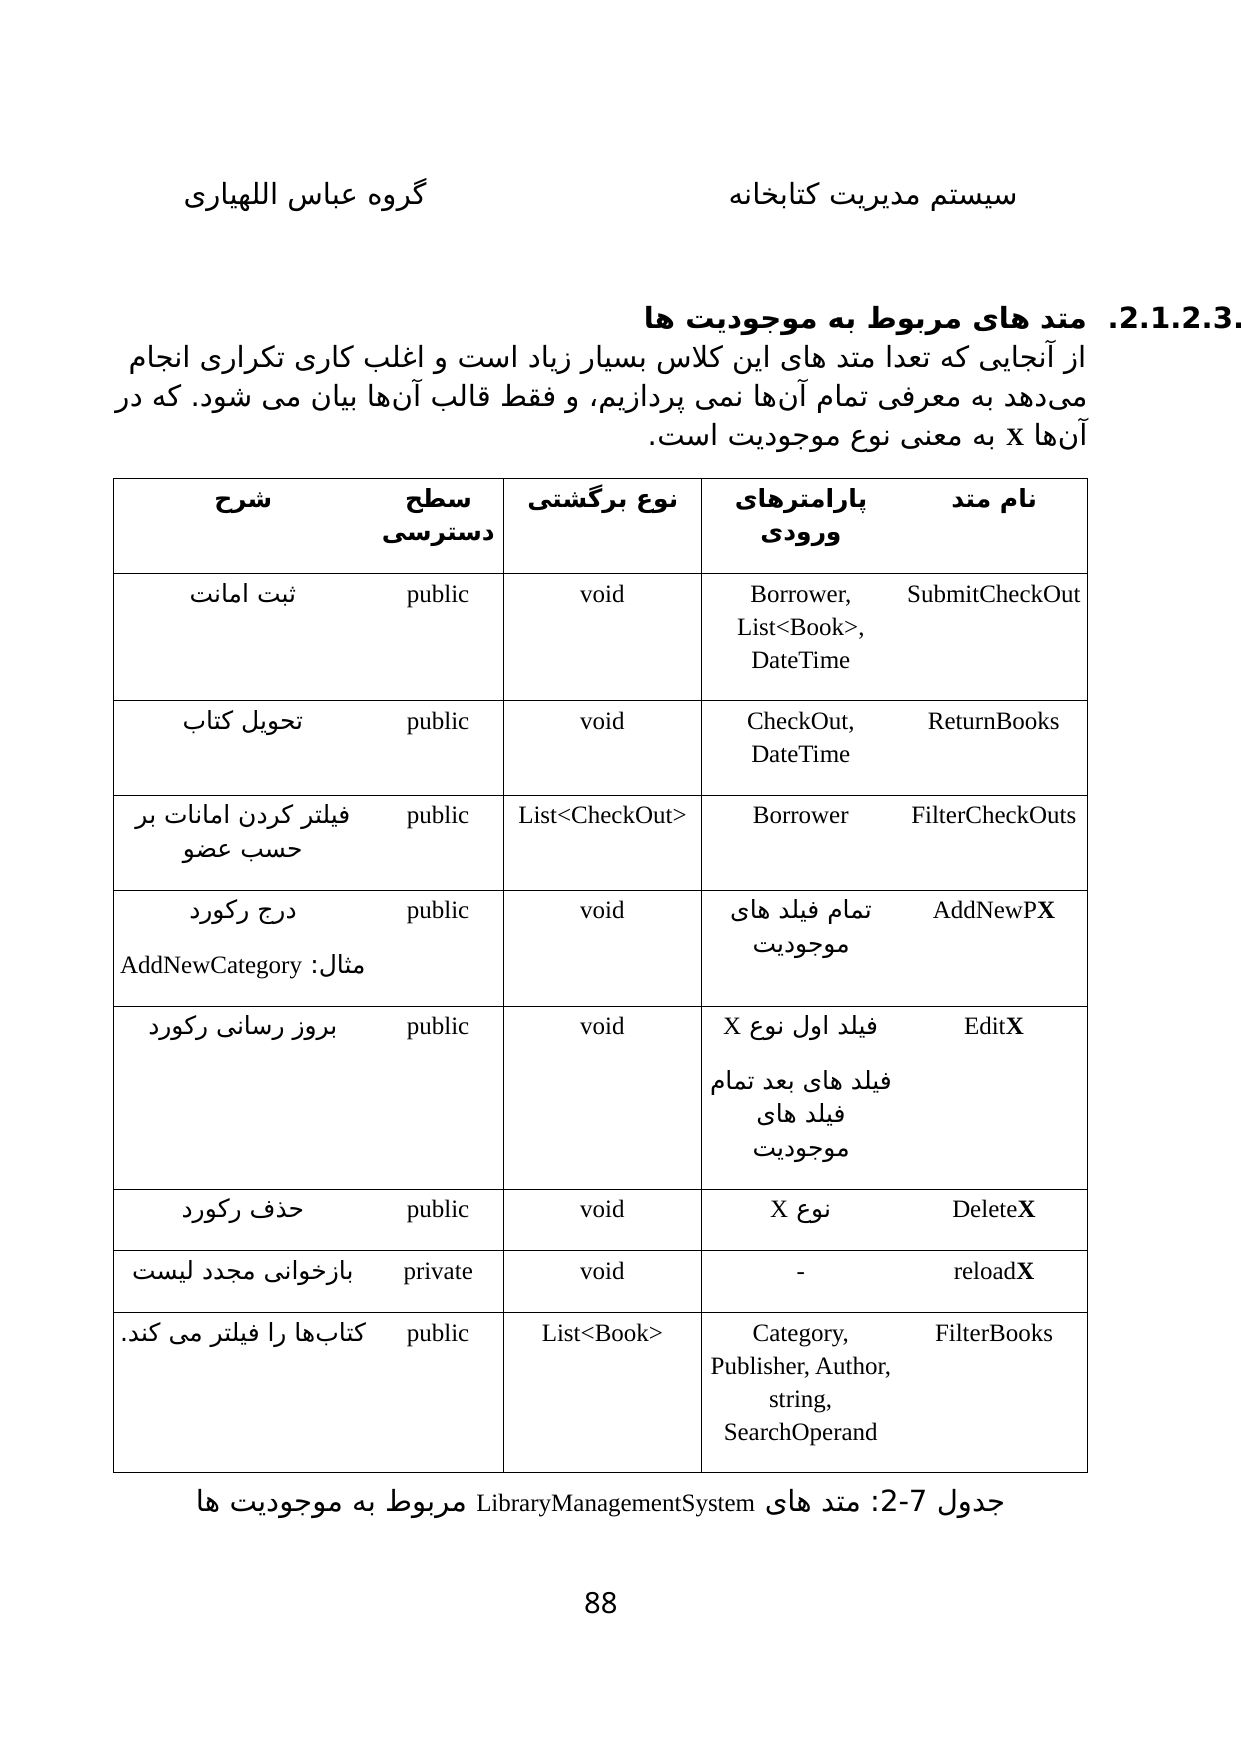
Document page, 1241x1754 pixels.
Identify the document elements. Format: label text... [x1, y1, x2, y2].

table_cell void [504, 1190, 701, 1250]
table_cell فیلتر کردن امانات بر حسب عضو [114, 796, 372, 889]
table_cell private [373, 1251, 503, 1312]
table_cell فیلد اول نوع X فیلد های بعد تمام فیلد های موجودیت [702, 1007, 900, 1189]
table_cell reloadX [900, 1251, 1087, 1312]
table_cell تمام فیلد های موجودیت [702, 891, 900, 1006]
table_cell List<Book> [504, 1313, 701, 1472]
table_header پارامترهای ورودی [702, 479, 900, 573]
table_cell FilterCheckOuts [900, 796, 1087, 889]
table_cell public [373, 701, 503, 794]
table_cell public [373, 574, 503, 700]
table_cell public [373, 796, 503, 889]
table_cell - [702, 1251, 900, 1312]
table_cell CheckOut, DateTime [702, 701, 900, 794]
table_header سطح دسترسی [373, 479, 503, 573]
table_cell بروز رسانی رکورد [114, 1007, 372, 1189]
table_cell AddNewPX [900, 891, 1087, 1006]
table_cell void [504, 1007, 701, 1189]
table_cell تحویل کتاب [114, 701, 372, 794]
table_header نام متد [900, 479, 1087, 573]
table_cell void [504, 701, 701, 794]
table_header نوع برگشتی [504, 479, 701, 573]
text از آنجایی که تعدا متد های این کلاس بسیار زیاد است و اغلب کاری تکراری انجام می‌دهد به معرفی تمام آن‌ها نمی پردازیم، و فقط قالب آن‌ها بیان می شود. که در آن‌ها X به معنی نوع موجودیت است. [114, 340, 1087, 452]
table_cell EditX [900, 1007, 1087, 1189]
table_cell ReturnBooks [900, 701, 1087, 794]
table_cell public [373, 1007, 503, 1189]
table_cell List<CheckOut> [504, 796, 701, 889]
table_cell نوع X [702, 1190, 900, 1250]
table_cell کتاب‌ها را فیلتر می کند. [114, 1313, 372, 1472]
table_cell void [504, 891, 701, 1006]
table_cell SubmitCheckOut [900, 574, 1087, 700]
table_cell Category, Publisher, Author, string, SearchOperand [702, 1313, 900, 1472]
table_cell Borrower, List<Book>, DateTime [702, 574, 900, 700]
table_cell void [504, 1251, 701, 1312]
table_cell public [373, 1313, 503, 1472]
table_cell ثبت امانت [114, 574, 372, 700]
subtitle متد های مربوط به موجودیت ها [114, 301, 1087, 335]
table_cell حذف رکورد [114, 1190, 372, 1250]
table_cell Borrower [702, 796, 900, 889]
table_cell void [504, 574, 701, 700]
table_cell بازخوانی مجدد لیست [114, 1251, 372, 1312]
table_cell DeleteX [900, 1190, 1087, 1250]
table_cell FilterBooks [900, 1313, 1087, 1472]
text جدول 2-7: متد های LibraryManagementSystem مربوط به موجودیت ها [114, 1485, 1087, 1519]
table_header شرح [114, 479, 372, 573]
table_cell درج رکورد مثال: AddNewCategory [114, 891, 372, 1006]
table_cell public [373, 1190, 503, 1250]
table_cell public [373, 891, 503, 1006]
